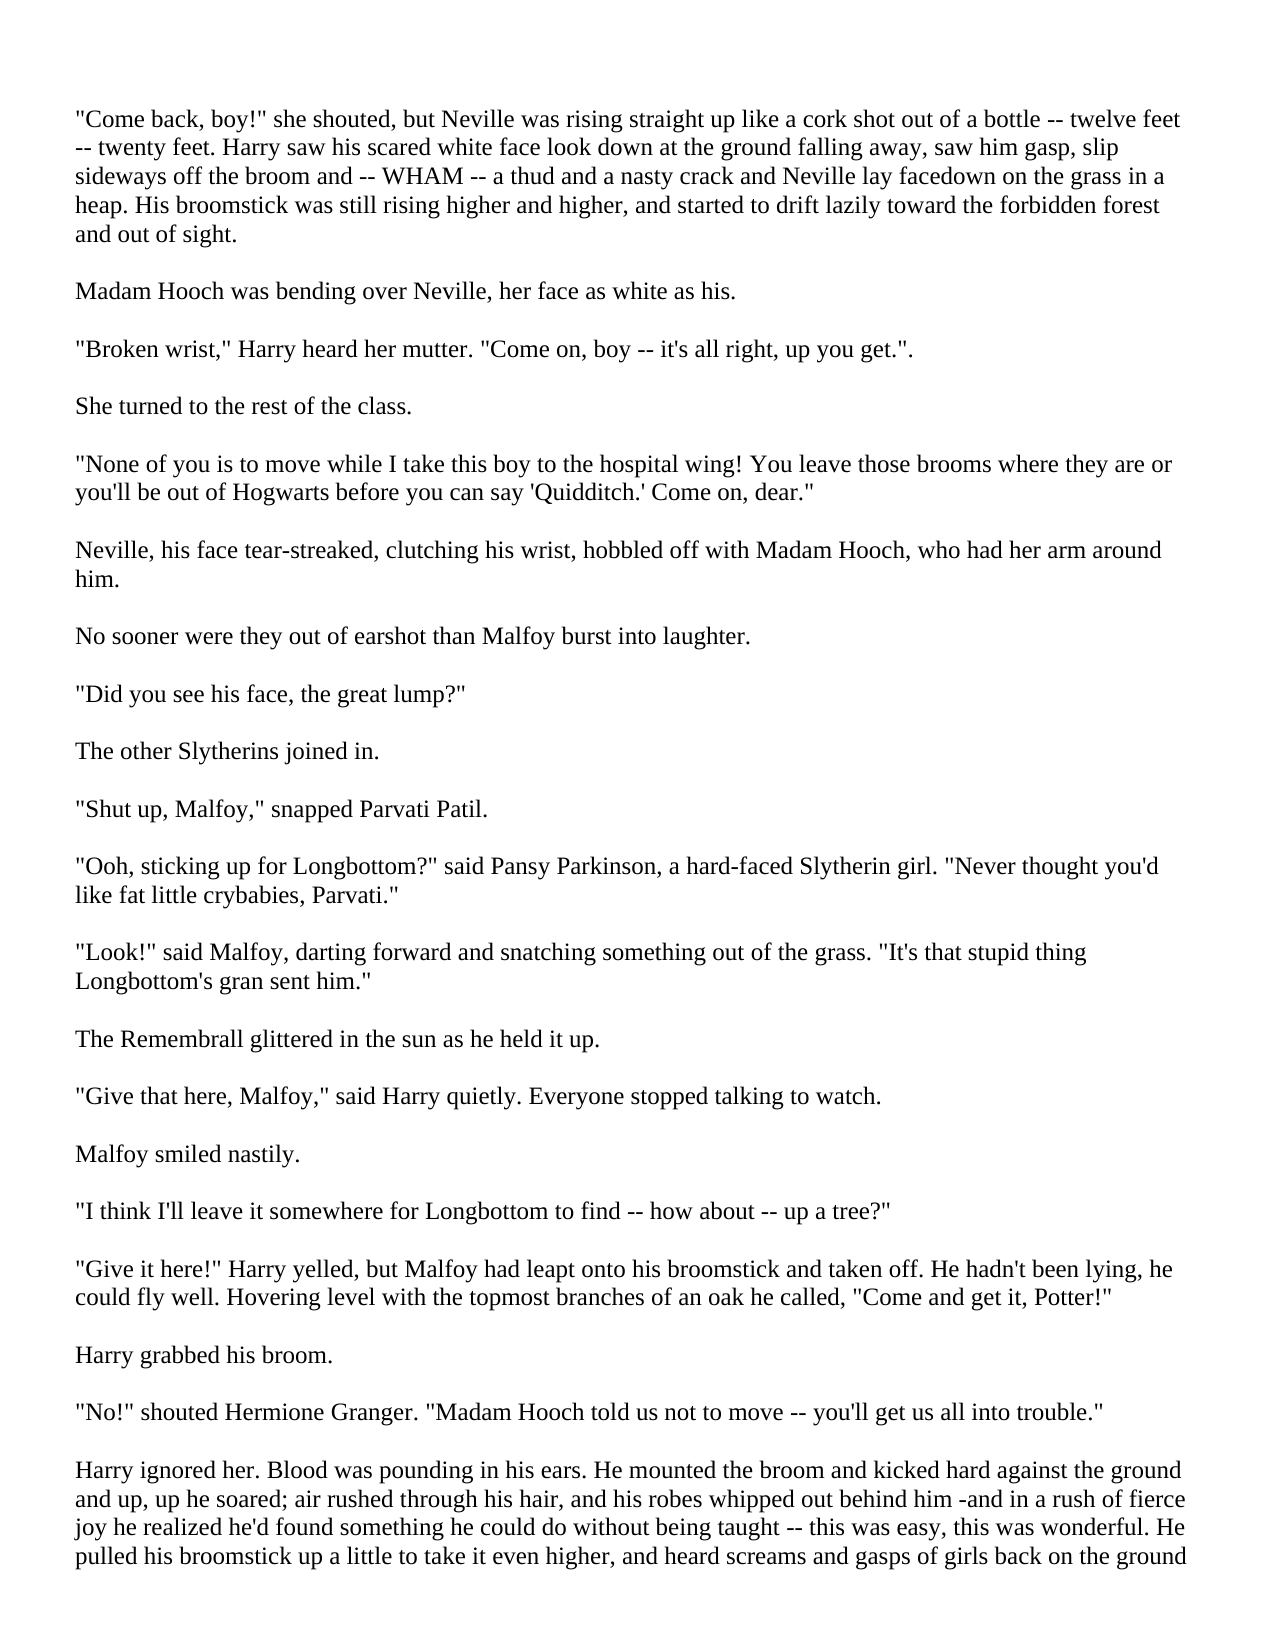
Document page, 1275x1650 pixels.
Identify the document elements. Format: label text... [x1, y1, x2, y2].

text Neville, his face tear-streaked, clutching his wrist, hobbled off with Madam Hooch, who had her arm around him. [75, 535, 1200, 592]
text "Give that here, Malfoy," said Harry quietly. Everyone stopped talking to watch. [75, 1081, 1200, 1110]
text "Did you see his face, the great lump?" [75, 679, 1200, 707]
text "Look!" said Malfoy, darting forward and snatching something out of the grass. "It's that stupid thing Longbottom's gran sent him." [75, 937, 1200, 995]
text "Give it here!" Harry yelled, but Malfoy had leapt onto his broomstick and taken off. He hadn't been lying, he could fly well. Hovering level with the topmost branches of an oak he called, "Come and get it, Potter!" [75, 1254, 1200, 1311]
text "Come back, boy!" she shouted, but Neville was rising straight up like a cork shot out of a bottle -- twelve feet -- twenty feet. Harry saw his scared white face look down at the ground falling away, saw him gasp, slip sideways off the broom and -- WHAM -- a thud and a nasty crack and Neville lay facedown on the grass in a heap. His broomstick was still rising higher and higher, and started to drift lazily toward the forbidden forest and out of sight. [75, 104, 1200, 247]
text Madam Hooch was bending over Neville, her face as white as his. [75, 276, 1200, 305]
text "Shut up, Malfoy," snapped Parvati Patil. [75, 794, 1200, 822]
text She turned to the rest of the class. [75, 391, 1200, 420]
text "None of you is to move while I take this boy to the hospital wing! You leave those brooms where they are or you'll be out of Hogwarts before you can say 'Quidditch.' Come on, dear." [75, 449, 1200, 506]
text "No!" shouted Hermione Granger. "Madam Hooch told us not to move -- you'll get us all into trouble." [75, 1397, 1200, 1426]
text The Remembrall glittered in the sun as he held it up. [75, 1024, 1200, 1052]
text Harry grabbed his broom. [75, 1340, 1200, 1369]
text Harry ignored her. Blood was pounding in his ears. He mounted the broom and kicked hard against the ground and up, up he soared; air rushed through his hair, and his robes whipped out behind him -and in a rush of fierce joy he realized he'd found something he could do without being taught -- this was easy, this was wonderful. He pulled his broomstick up a little to take it even higher, and heard screams and gasps of girls back on the ground [75, 1455, 1200, 1570]
text "Broken wrist," Harry heard her mutter. "Come on, boy -- it's all right, up you get.". [75, 334, 1200, 362]
text "I think I'll leave it somewhere for Longbottom to find -- how about -- up a tree?" [75, 1196, 1200, 1225]
text The other Slytherins joined in. [75, 736, 1200, 765]
text No sooner were they out of earshot than Malfoy burst into laughter. [75, 621, 1200, 650]
text "Ooh, sticking up for Longbottom?" said Pansy Parkinson, a hard-faced Slytherin girl. "Never thought you'd like fat little crybabies, Parvati." [75, 851, 1200, 909]
text Malfoy smiled nastily. [75, 1139, 1200, 1167]
